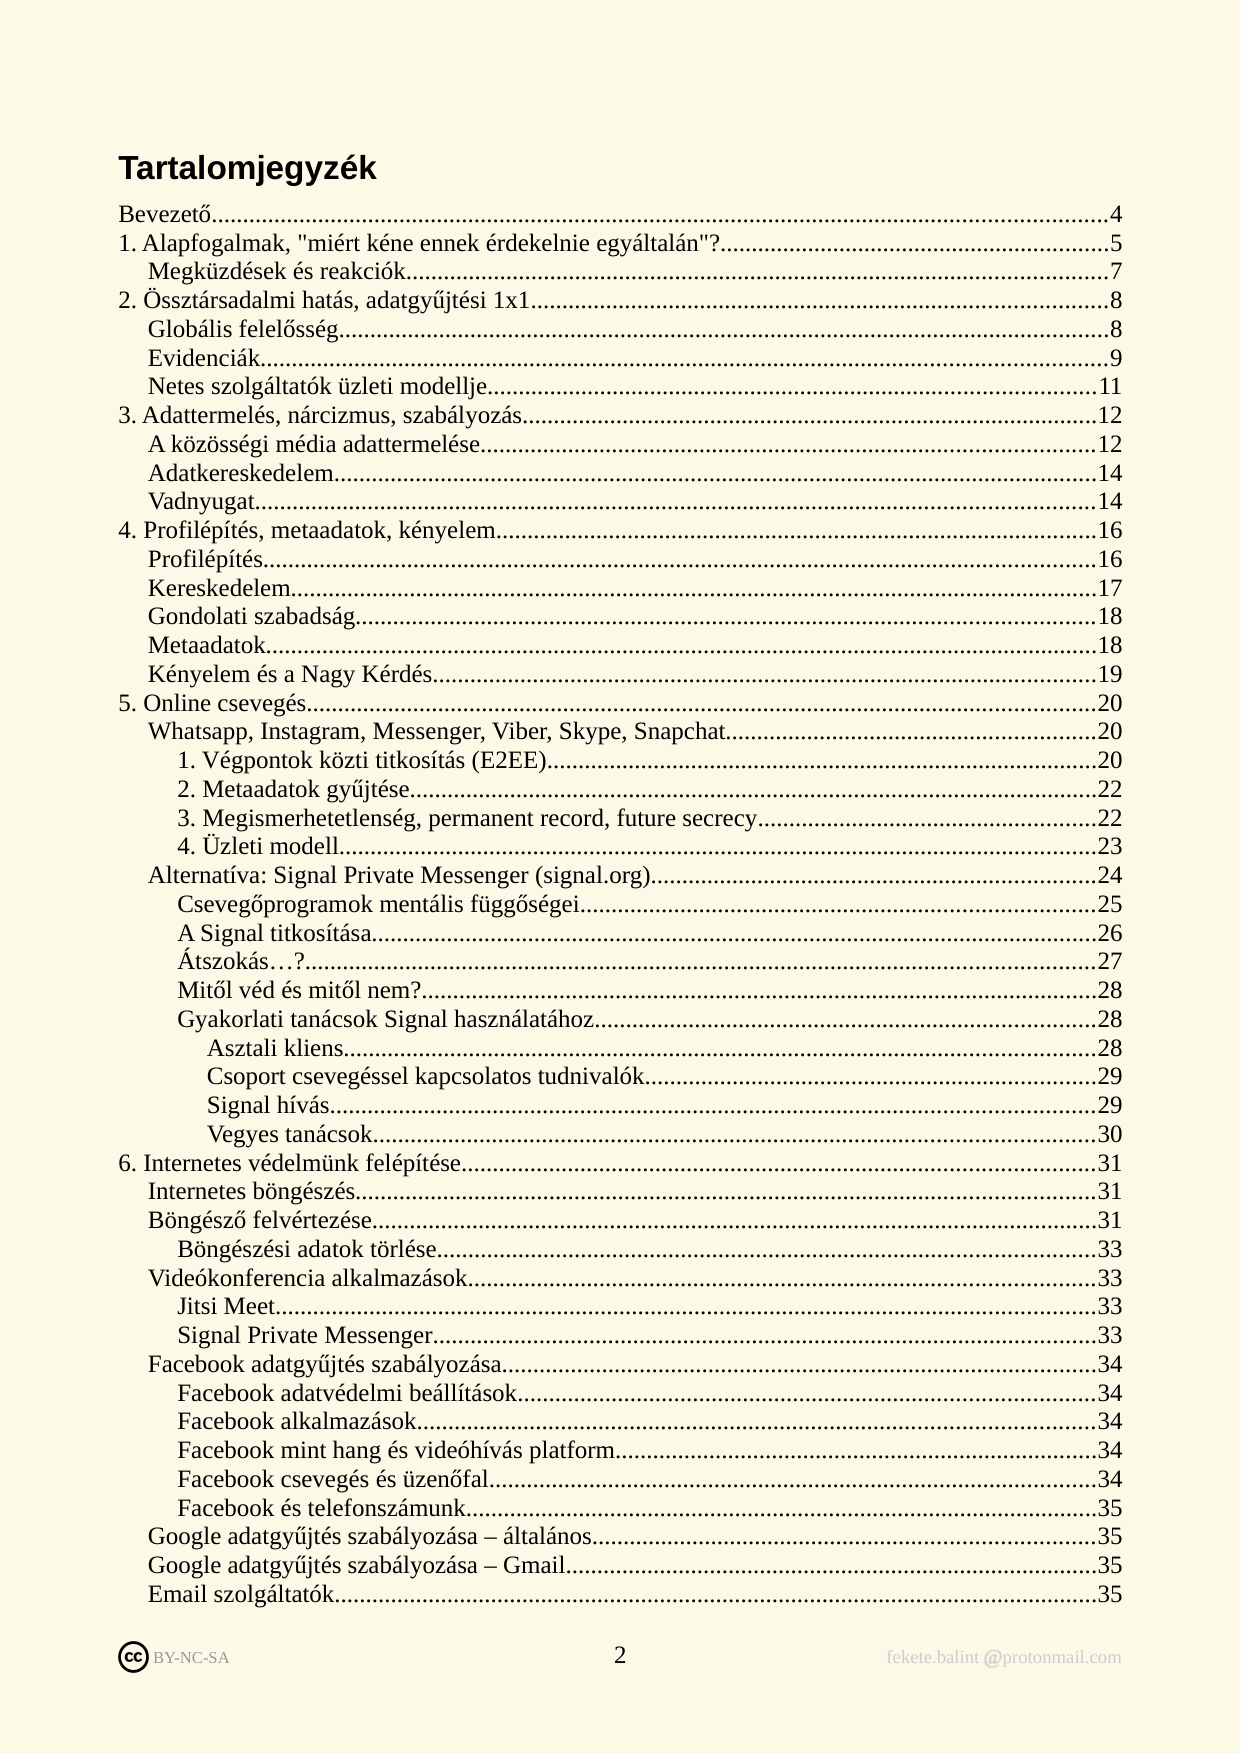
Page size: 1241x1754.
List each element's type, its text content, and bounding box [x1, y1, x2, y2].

text 2. Össztársadalmi hatás, adatgyűjtési 1x1 8 [118, 285, 1122, 314]
text Csoport csevegéssel kapcsolatos tudnivalók 29 [207, 1061, 1122, 1090]
text Alternatíva: Signal Private Messenger (signal.org) 24 [148, 860, 1122, 889]
text Kereskedelem 17 [148, 573, 1122, 601]
text Csevegőprogramok mentális függőségei 25 [177, 889, 1122, 918]
text Facebook adatvédelmi beállítások 34 [177, 1378, 1122, 1406]
text Signal hívás 29 [207, 1090, 1122, 1119]
text Email szolgáltatók 35 [148, 1579, 1122, 1608]
text Internetes böngészés 31 [148, 1176, 1122, 1205]
text 3. Megismerhetetlenség, permanent record, future secrecy 22 [177, 803, 1122, 831]
text Kényelem és a Nagy Kérdés 19 [148, 659, 1122, 688]
text Adatkereskedelem 14 [148, 458, 1122, 486]
text Facebook és telefonszámunk 35 [177, 1493, 1122, 1521]
picture [982, 1648, 1003, 1669]
text Evidenciák 9 [148, 343, 1122, 371]
text 3. Adattermelés, nárcizmus, szabályozás 12 [118, 400, 1122, 429]
text Facebook csevegés és üzenőfal 34 [177, 1464, 1122, 1493]
text Asztali kliens 28 [207, 1033, 1122, 1061]
text 4. Üzleti modell 23 [177, 831, 1122, 860]
text Whatsapp, Instagram, Messenger, Viber, Skype, Snapchat 20 [148, 716, 1122, 745]
text Google adatgyűjtés szabályozása – általános 35 [148, 1521, 1122, 1550]
text Gyakorlati tanácsok Signal használatához 28 [177, 1004, 1122, 1033]
text 2. Metaadatok gyűjtése 22 [177, 774, 1122, 803]
text 6. Internetes védelmünk felépítése 31 [118, 1148, 1122, 1176]
text Profilépítés 16 [148, 544, 1122, 573]
text Vadnyugat 14 [148, 486, 1122, 515]
text Átszokás…? 27 [177, 946, 1122, 975]
text Mitől véd és mitől nem? 28 [177, 975, 1122, 1004]
text 1. Végpontok közti titkosítás (E2EE) 20 [177, 745, 1122, 774]
text Signal Private Messenger 33 [177, 1320, 1122, 1349]
text Netes szolgáltatók üzleti modellje 11 [148, 371, 1122, 400]
text Google adatgyűjtés szabályozása – Gmail 35 [148, 1550, 1122, 1579]
text Videókonferencia alkalmazások 33 [148, 1263, 1122, 1291]
subtitle Tartalomjegyzék [118, 148, 1122, 186]
text Facebook adatgyűjtés szabályozása 34 [148, 1349, 1122, 1378]
text Facebook alkalmazások 34 [177, 1406, 1122, 1435]
text A Signal titkosítása 26 [177, 918, 1122, 946]
text Bevezető 4 [118, 199, 1122, 228]
text Gondolati szabadság 18 [148, 601, 1122, 630]
picture [118, 1641, 149, 1673]
text 4. Profilépítés, metaadatok, kényelem 16 [118, 515, 1122, 544]
text 5. Online csevegés 20 [118, 688, 1122, 716]
text Jitsi Meet 33 [177, 1291, 1122, 1320]
text 1. Alapfogalmak, "miért kéne ennek érdekelnie egyáltalán"? 5 [118, 228, 1122, 256]
text A közösségi média adattermelése 12 [148, 429, 1122, 458]
text Megküzdések és reakciók 7 [148, 256, 1122, 285]
text Vegyes tanácsok 30 [207, 1119, 1122, 1148]
text Böngészési adatok törlése 33 [177, 1234, 1122, 1263]
text Metaadatok 18 [148, 630, 1122, 659]
text Globális felelősség 8 [148, 314, 1122, 343]
text Facebook mint hang és videóhívás platform 34 [177, 1435, 1122, 1464]
text Böngésző felvértezése 31 [148, 1205, 1122, 1234]
